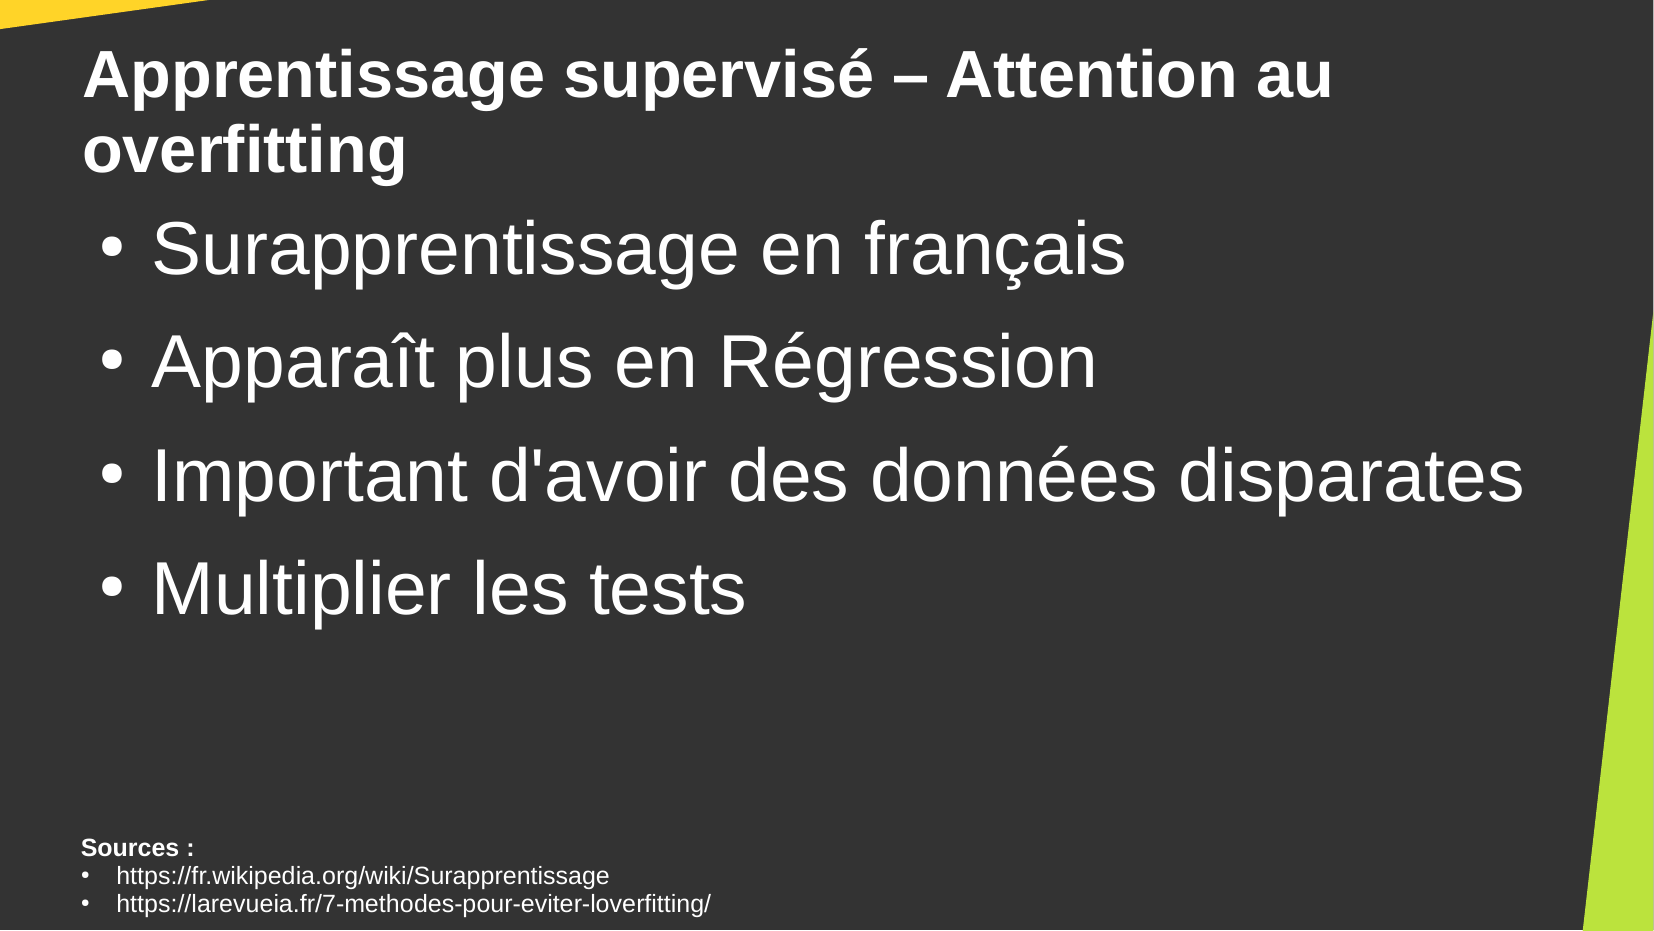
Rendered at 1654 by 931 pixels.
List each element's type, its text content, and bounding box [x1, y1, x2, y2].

text_box [1582, 305, 1654, 931]
title Apprentissage supervisé – Attention au overfitting [82, 37, 1571, 187]
list Surapprentissage en français Apparaît plus en Régression Important d'avoir des données disparates Multiplier les tests [80, 206, 1560, 780]
text_box [0, 0, 209, 30]
text_box Sources : https://fr.wikipedia.org/wiki/Surapprentissage https://larevueia.fr/7-methodes-pour-eviter-loverfitting/ [66, 826, 1483, 926]
